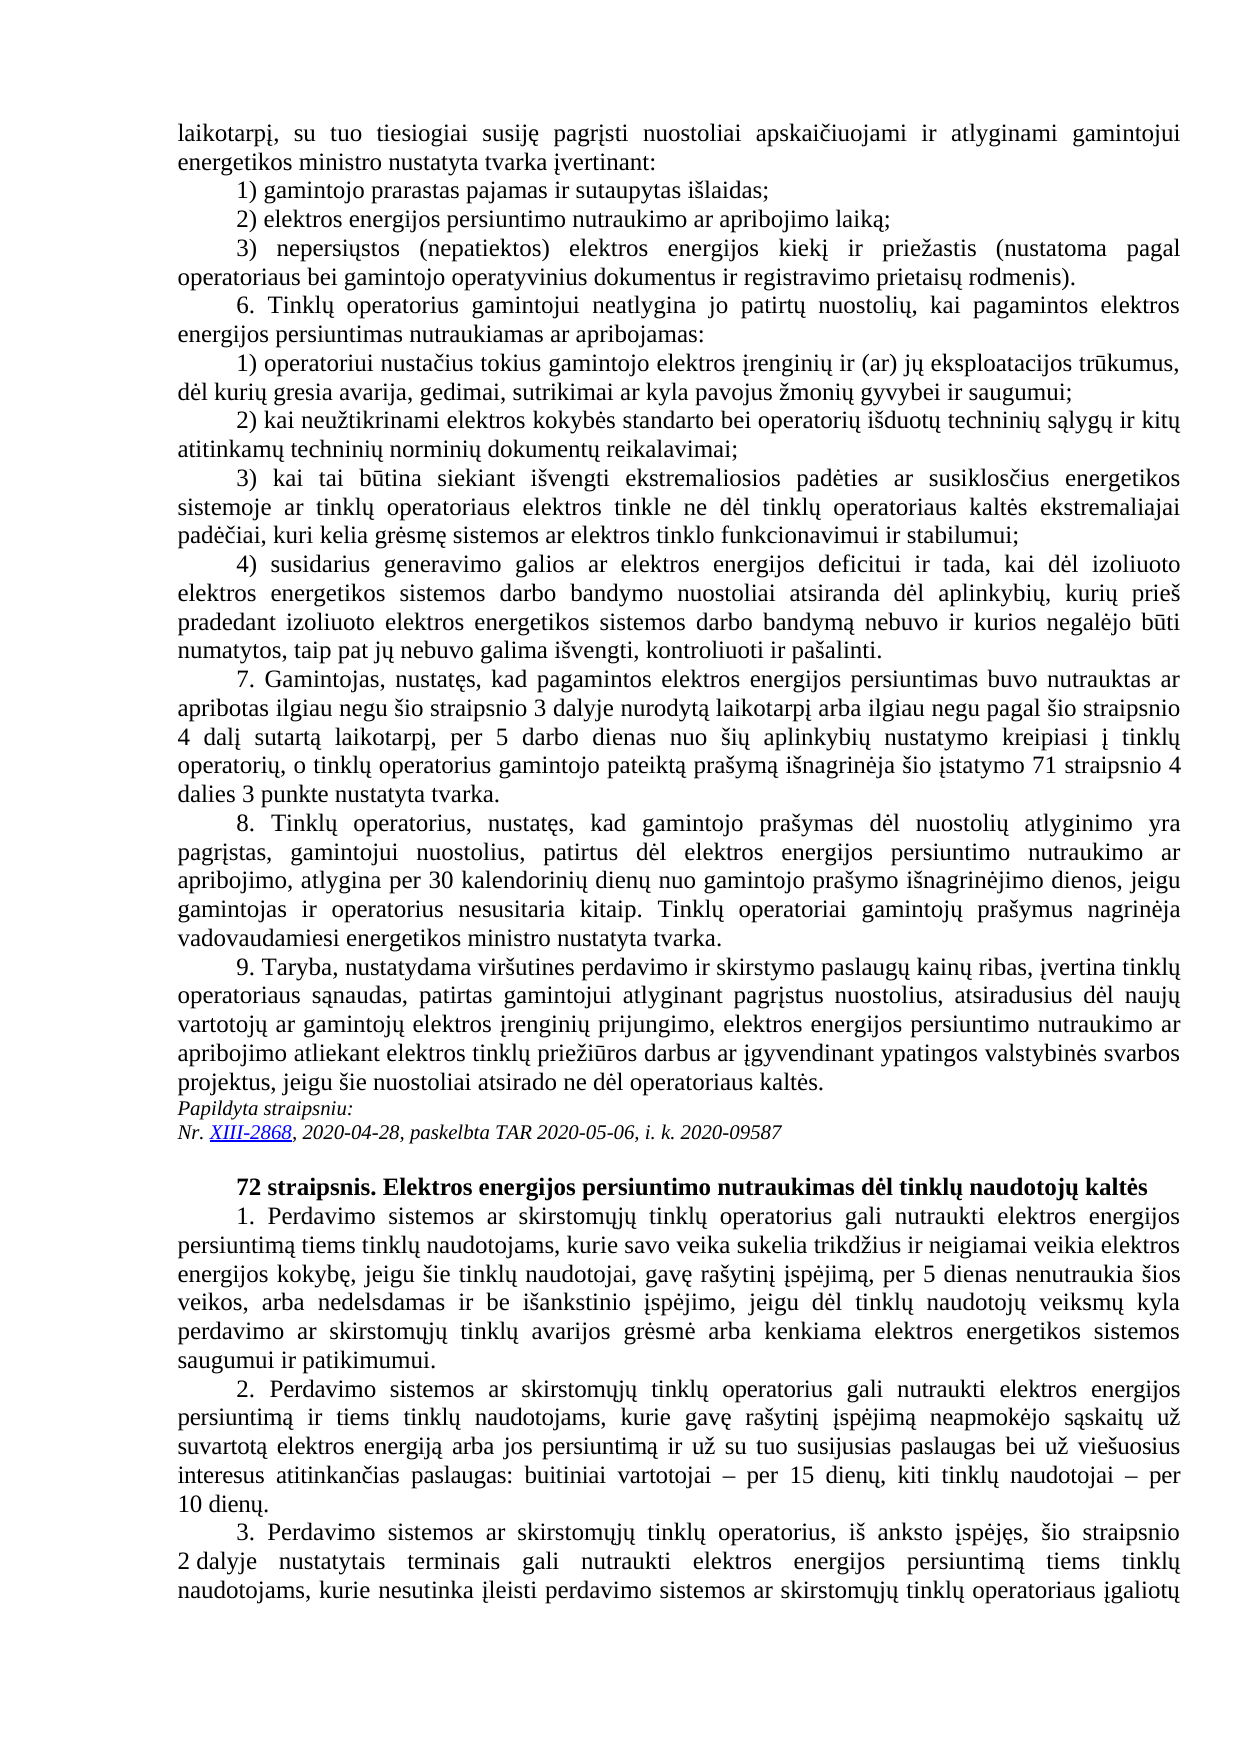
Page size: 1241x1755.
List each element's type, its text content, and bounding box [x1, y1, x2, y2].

text 3) nepersiųstos (nepatiektos) elektros energijos kiekį ir priežastis (nustatoma pagal operatoriaus bei gamintojo operatyvinius dokumentus ir registravimo prietaisų rodmenis). [177, 233, 1181, 291]
text 1. Perdavimo sistemos ar skirstomųjų tinklų operatorius gali nutraukti elektros energijos persiuntimą tiems tinklų naudotojams, kurie savo veika sukelia trikdžius ir neigiamai veikia elektros energijos kokybę, jeigu šie tinklų naudotojai, gavę rašytinį įspėjimą, per 5 dienas nenutraukia šios veikos, arba nedelsdamas ir be išankstinio įspėjimo, jeigu dėl tinklų naudotojų veiksmų kyla perdavimo ar skirstomųjų tinklų avarijos grėsmė arba kenkiama elektros energetikos sistemos saugumui ir patikimumui. [177, 1201, 1181, 1374]
text 1) operatoriui nustačius tokius gamintojo elektros įrenginių ir (ar) jų eksploatacijos trūkumus, dėl kurių gresia avarija, gedimai, sutrikimai ar kyla pavojus žmonių gyvybei ir saugumui; [177, 348, 1181, 406]
text 1) gamintojo prarastas pajamas ir sutaupytas išlaidas; [177, 176, 1181, 204]
text 2. Perdavimo sistemos ar skirstomųjų tinklų operatorius gali nutraukti elektros energijos persiuntimą ir tiems tinklų naudotojams, kurie gavę rašytinį įspėjimą neapmokėjo sąskaitų už suvartotą elektros energiją arba jos persiuntimą ir už su tuo susijusias paslaugas bei už viešuosius interesus atitinkančias paslaugas: buitiniai vartotojai – per 15 dienų, kiti tinklų naudotojai – per 10 dienų. [177, 1374, 1181, 1517]
text 7. Gamintojas, nustatęs, kad pagamintos elektros energijos persiuntimas buvo nutrauktas ar apribotas ilgiau negu šio straipsnio 3 dalyje nurodytą laikotarpį arba ilgiau negu pagal šio straipsnio 4 dalį sutartą laikotarpį, per 5 darbo dienas nuo šių aplinkybių nustatymo kreipiasi į tinklų operatorių, o tinklų operatorius gamintojo pateiktą prašymą išnagrinėja šio įstatymo 71 straipsnio 4 dalies 3 punkte nustatyta tvarka. [177, 664, 1181, 808]
text 4) susidarius generavimo galios ar elektros energijos deficitui ir tada, kai dėl izoliuoto elektros energetikos sistemos darbo bandymo nuostoliai atsiranda dėl aplinkybių, kurių prieš pradedant izoliuoto elektros energetikos sistemos darbo bandymą nebuvo ir kurios negalėjo būti numatytos, taip pat jų nebuvo galima išvengti, kontroliuoti ir pašalinti. [177, 549, 1181, 664]
text 3. Perdavimo sistemos ar skirstomųjų tinklų operatorius, iš anksto įspėjęs, šio straipsnio 2 dalyje nustatytais terminais gali nutraukti elektros energijos persiuntimą tiems tinklų naudotojams, kurie nesutinka įleisti perdavimo sistemos ar skirstomųjų tinklų operatoriaus įgaliotų [177, 1517, 1181, 1604]
text 2) elektros energijos persiuntimo nutraukimo ar apribojimo laiką; [177, 204, 1181, 233]
text 72 straipsnis. Elektros energijos persiuntimo nutraukimas dėl tinklų naudotojų kaltės [236, 1172, 1181, 1201]
text Nr. XIII-2868, 2020-04-28, paskelbta TAR 2020-05-06, i. k. 2020-09587 [177, 1120, 1181, 1144]
text 6. Tinklų operatorius gamintojui neatlygina jo patirtų nuostolių, kai pagamintos elektros energijos persiuntimas nutraukiamas ar apribojamas: [177, 291, 1181, 348]
text 8. Tinklų operatorius, nustatęs, kad gamintojo prašymas dėl nuostolių atlyginimo yra pagrįstas, gamintojui nuostolius, patirtus dėl elektros energijos persiuntimo nutraukimo ar apribojimo, atlygina per 30 kalendorinių dienų nuo gamintojo prašymo išnagrinėjimo dienos, jeigu gamintojas ir operatorius nesusitaria kitaip. Tinklų operatoriai gamintojų prašymus nagrinėja vadovaudamiesi energetikos ministro nustatyta tvarka. [177, 808, 1181, 952]
text 3) kai tai būtina siekiant išvengti ekstremaliosios padėties ar susiklosčius energetikos sistemoje ar tinklų operatoriaus elektros tinkle ne dėl tinklų operatoriaus kaltės ekstremaliajai padėčiai, kuri kelia grėsmę sistemos ar elektros tinklo funkcionavimui ir stabilumui; [177, 463, 1181, 549]
text laikotarpį, su tuo tiesiogiai susiję pagrįsti nuostoliai apskaičiuojami ir atlyginami gamintojui energetikos ministro nustatyta tvarka įvertinant: [177, 118, 1181, 176]
text 9. Taryba, nustatydama viršutines perdavimo ir skirstymo paslaugų kainų ribas, įvertina tinklų operatoriaus sąnaudas, patirtas gamintojui atlyginant pagrįstus nuostolius, atsiradusius dėl naujų vartotojų ar gamintojų elektros įrenginių prijungimo, elektros energijos persiuntimo nutraukimo ar apribojimo atliekant elektros tinklų priežiūros darbus ar įgyvendinant ypatingos valstybinės svarbos projektus, jeigu šie nuostoliai atsirado ne dėl operatoriaus kaltės. [177, 952, 1181, 1096]
text 2) kai neužtikrinami elektros kokybės standarto bei operatorių išduotų techninių sąlygų ir kitų atitinkamų techninių norminių dokumentų reikalavimai; [177, 406, 1181, 463]
text Papildyta straipsniu: [177, 1096, 1181, 1120]
